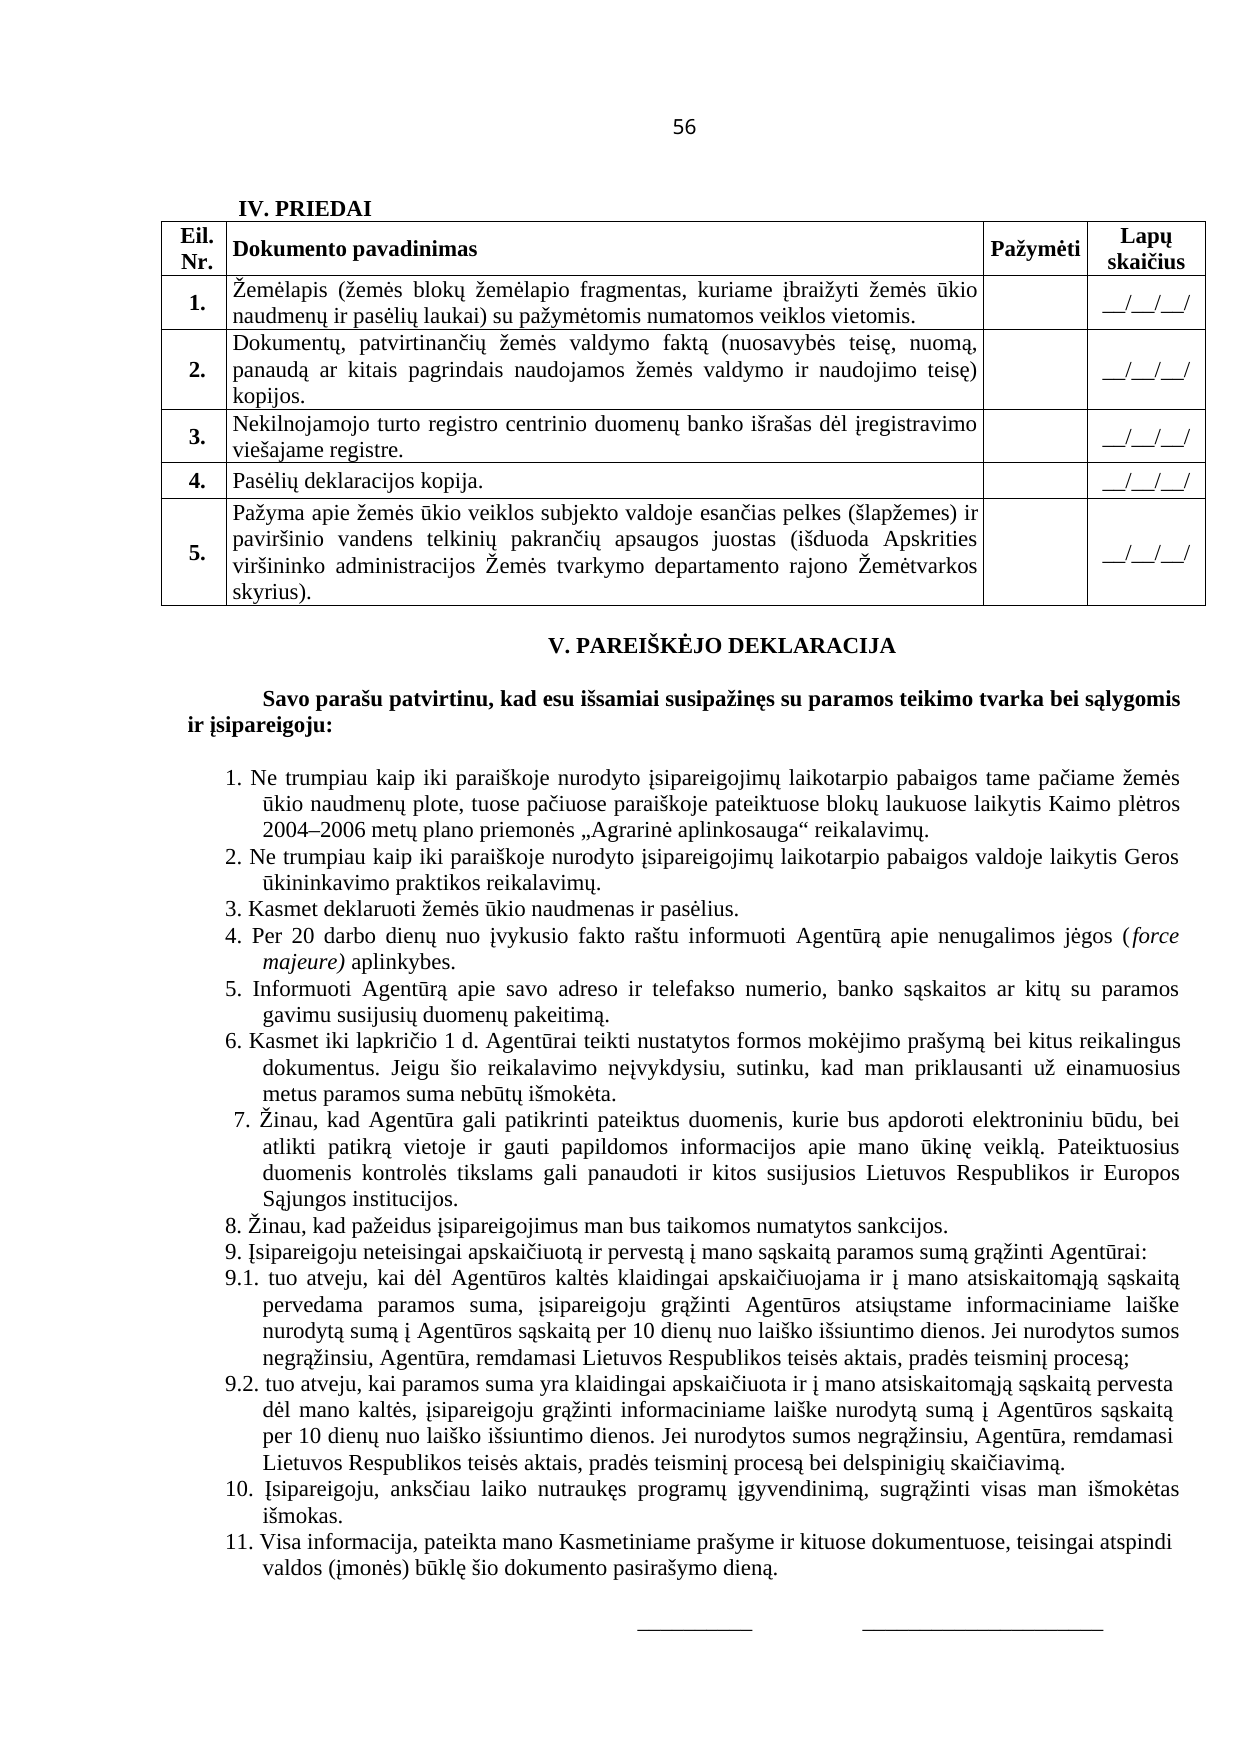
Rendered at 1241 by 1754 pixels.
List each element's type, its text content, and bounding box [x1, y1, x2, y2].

table_cell 3. [162, 410, 226, 462]
table_cell Pažyma apie žemės ūkio veiklos subjekto valdoje esančias pelkes (šlapžemes) ir paviršinio vandens telkinių pakrančių apsaugos juostas (išduoda Apskrities viršininko administracijos Žemės tvarkymo departamento rajono Žemėtvarkos skyrius). [227, 499, 983, 604]
table_cell [984, 410, 1087, 462]
text V. PAREIŠKĖJO DEKLARACIJA [187, 632, 1181, 658]
text 9.2. tuo atveju, kai paramos suma yra klaidingai apskaičiuota ir į mano atsiskaitomąją sąskaitą pervesta dėl mano kaltės, įsipareigoju grąžinti informaciniame laiške nurodytą sumą į Agentūros sąskaitą per 10 dienų nuo laiško išsiuntimo dienos. Jei nurodytos sumos negrąžinsiu, Agentūra, remdamasi Lietuvos Respublikos teisės aktais, pradės teisminį procesą bei delspinigių skaičiavimą. [225, 1370, 1175, 1475]
text 4. Per 20 darbo dienų nuo įvykusio fakto raštu informuoti Agentūrą apie nenugalimos jėgos (force majeure) aplinkybes. [225, 922, 1181, 974]
table_cell 4. [162, 463, 226, 498]
table_cell 5. [162, 499, 226, 604]
table_cell Pasėlių deklaracijos kopija. [227, 463, 983, 498]
table_cell Dokumento pavadinimas [227, 222, 983, 275]
text 3. Kasmet deklaruoti žemės ūkio naudmenas ir pasėlius. [187, 896, 1181, 922]
table_cell __/__/__/ [1088, 499, 1205, 604]
table_cell 1. [162, 276, 226, 328]
table_cell __/__/__/ [1088, 410, 1205, 462]
text 9.1. tuo atveju, kai dėl Agentūros kaltės klaidingai apskaičiuojama ir į mano atsiskaitomąją sąskaitą pervedama paramos suma, įsipareigoju grąžinti Agentūros atsiųstame informaciniame laiške nurodytą sumą į Agentūros sąskaitą per 10 dienų nuo laiško išsiuntimo dienos. Jei nurodytos sumos negrąžinsiu, Agentūra, remdamasi Lietuvos Respublikos teisės aktais, pradės teisminį procesą; [225, 1264, 1181, 1370]
table_cell Nekilnojamojo turto registro centrinio duomenų banko išrašas dėl įregistravimo viešajame registre. [227, 410, 983, 462]
table_cell __/__/__/ [1088, 330, 1205, 408]
text 7. Žinau, kad Agentūra gali patikrinti pateiktus duomenis, kurie bus apdoroti elektroniniu būdu, bei atlikti patikrą vietoje ir gauti papildomos informacijos apie mano ūkinę veiklą. Pateiktuosius duomenis kontrolės tikslams gali panaudoti ir kitos susijusios Lietuvos Respublikos ir Europos Sąjungos institucijos. [225, 1106, 1181, 1212]
text 11. Visa informacija, pateikta mano Kasmetiniame prašyme ir kituose dokumentuose, teisingai atspindi valdos (įmonės) būklę šio dokumento pasirašymo dieną. [225, 1528, 1181, 1581]
table_cell Žemėlapis (žemės blokų žemėlapio fragmentas, kuriame įbraižyti žemės ūkio naudmenų ir pasėlių laukai) su pažymėtomis numatomos veiklos vietomis. [227, 276, 983, 328]
table_cell Pažymėti [984, 222, 1087, 275]
table_header IV. PRIEDAI [227, 195, 1205, 221]
text 10. Įsipareigoju, anksčiau laiko nutraukęs programų įgyvendinimą, sugrąžinti visas man išmokėtas išmokas. [225, 1475, 1181, 1528]
table_cell Dokumentų, patvirtinančių žemės valdymo faktą (nuosavybės teisę, nuomą, panaudą ar kitais pagrindais naudojamos žemės valdymo ir naudojimo teisę) kopijos. [227, 330, 983, 408]
table_cell [984, 276, 1087, 328]
table_cell Eil. Nr. [162, 222, 226, 275]
text 5. Informuoti Agentūrą apie savo adreso ir telefakso numerio, banko sąskaitos ar kitų su paramos gavimu susijusių duomenų pakeitimą. [225, 974, 1181, 1027]
table_cell [984, 463, 1087, 498]
text 9. Įsipareigoju neteisingai apskaičiuotą ir pervestą į mano sąskaitą paramos sumą grąžinti Agentūrai: [225, 1238, 1181, 1264]
text 1. Ne trumpiau kaip iki paraiškoje nurodyto įsipareigojimų laikotarpio pabaigos tame pačiame žemės ūkio naudmenų plote, tuose pačiuose paraiškoje pateiktuose blokų laukuose laikytis Kaimo plėtros 2004–2006 metų plano priemonės „Agrarinė aplinkosauga“ reikalavimų. [225, 764, 1181, 843]
table_cell __/__/__/ [1088, 463, 1205, 498]
table_cell [984, 330, 1087, 408]
text 6. Kasmet iki lapkričio 1 d. Agentūrai teikti nustatytos formos mokėjimo prašymą bei kitus reikalingus dokumentus. Jeigu šio reikalavimo neįvykdysiu, sutinku, kad man priklausanti už einamuosius metus paramos suma nebūtų išmokėta. [225, 1027, 1181, 1106]
table_header [161, 195, 227, 221]
text 2. Ne trumpiau kaip iki paraiškoje nurodyto įsipareigojimų laikotarpio pabaigos valdoje laikytis Geros ūkininkavimo praktikos reikalavimų. [225, 843, 1181, 896]
text Savo parašu patvirtinu, kad esu išsamiai susipažinęs su paramos teikimo tvarka bei sąlygomis ir įsipareigoju: [187, 685, 1181, 737]
table_cell [984, 499, 1087, 604]
text __________ _____________________ [187, 1607, 1181, 1633]
table_cell Lapų skaičius [1088, 222, 1205, 275]
text 8. Žinau, kad pažeidus įsipareigojimus man bus taikomos numatytos sankcijos. [225, 1212, 1181, 1238]
table_cell 2. [162, 330, 226, 408]
table_cell __/__/__/ [1088, 276, 1205, 328]
